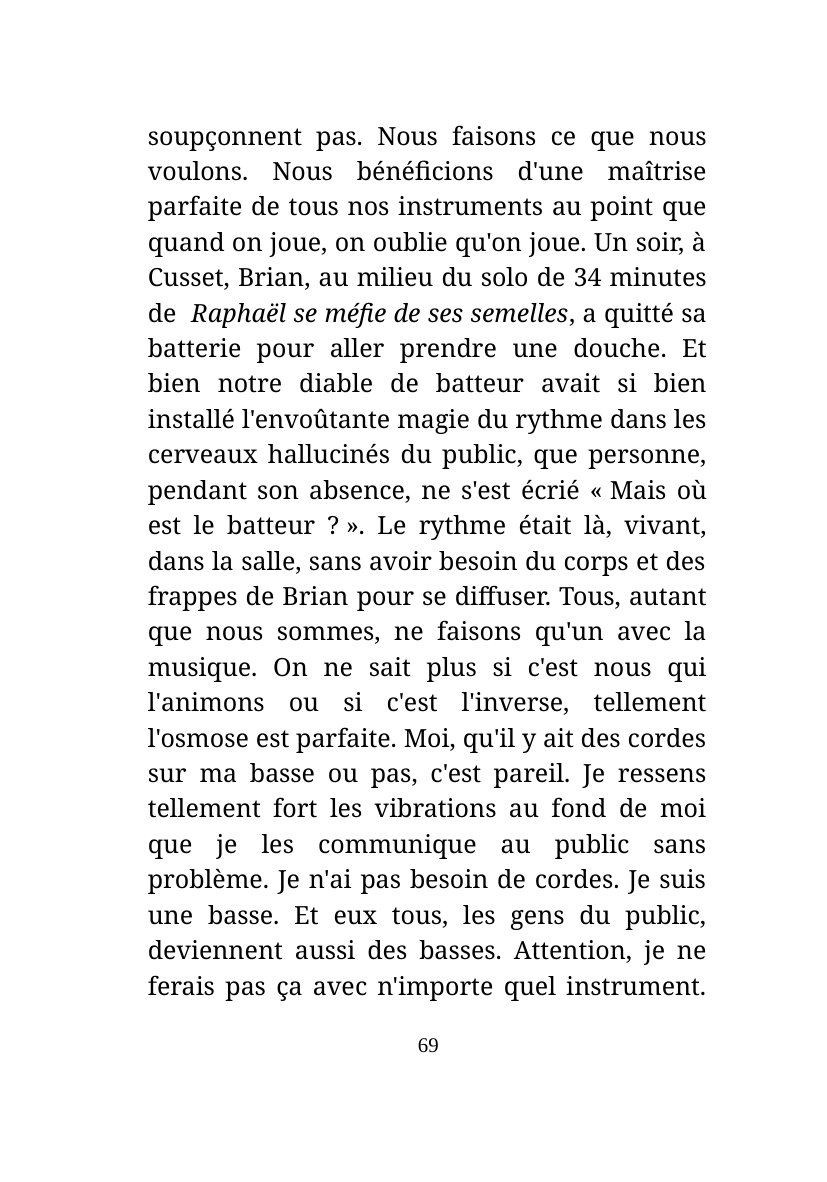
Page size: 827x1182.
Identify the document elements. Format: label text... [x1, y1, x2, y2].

text soupçonnent pas. Nous faisons ce que nous voulons. Nous bénéficions d'une maîtrise parfaite de tous nos instruments au point que quand on joue, on oublie qu'on joue. Un soir, à Cusset, Brian, au milieu du solo de 34 minutes de Raphaël se méfie de ses semelles, a quitté sa batterie pour aller prendre une douche. Et bien notre diable de batteur avait si bien installé l'envoûtante magie du rythme dans les cerveaux hallucinés du public, que personne, pendant son absence, ne s'est écrié « Mais où est le batteur ? ». Le rythme était là, vivant, dans la salle, sans avoir besoin du corps et des frappes de Brian pour se diffuser. Tous, autant que nous sommes, ne faisons qu'un avec la musique. On ne sait plus si c'est nous qui l'animons ou si c'est l'inverse, tellement l'osmose est parfaite. Moi, qu'il y ait des cordes sur ma basse ou pas, c'est pareil. Je ressens tellement fort les vibrations au fond de moi que je les communique au public sans problème. Je n'ai pas besoin de cordes. Je suis une basse. Et eux tous, les gens du public, deviennent aussi des basses. Attention, je ne ferais pas ça avec n'importe quel instrument. [148, 118, 707, 1002]
